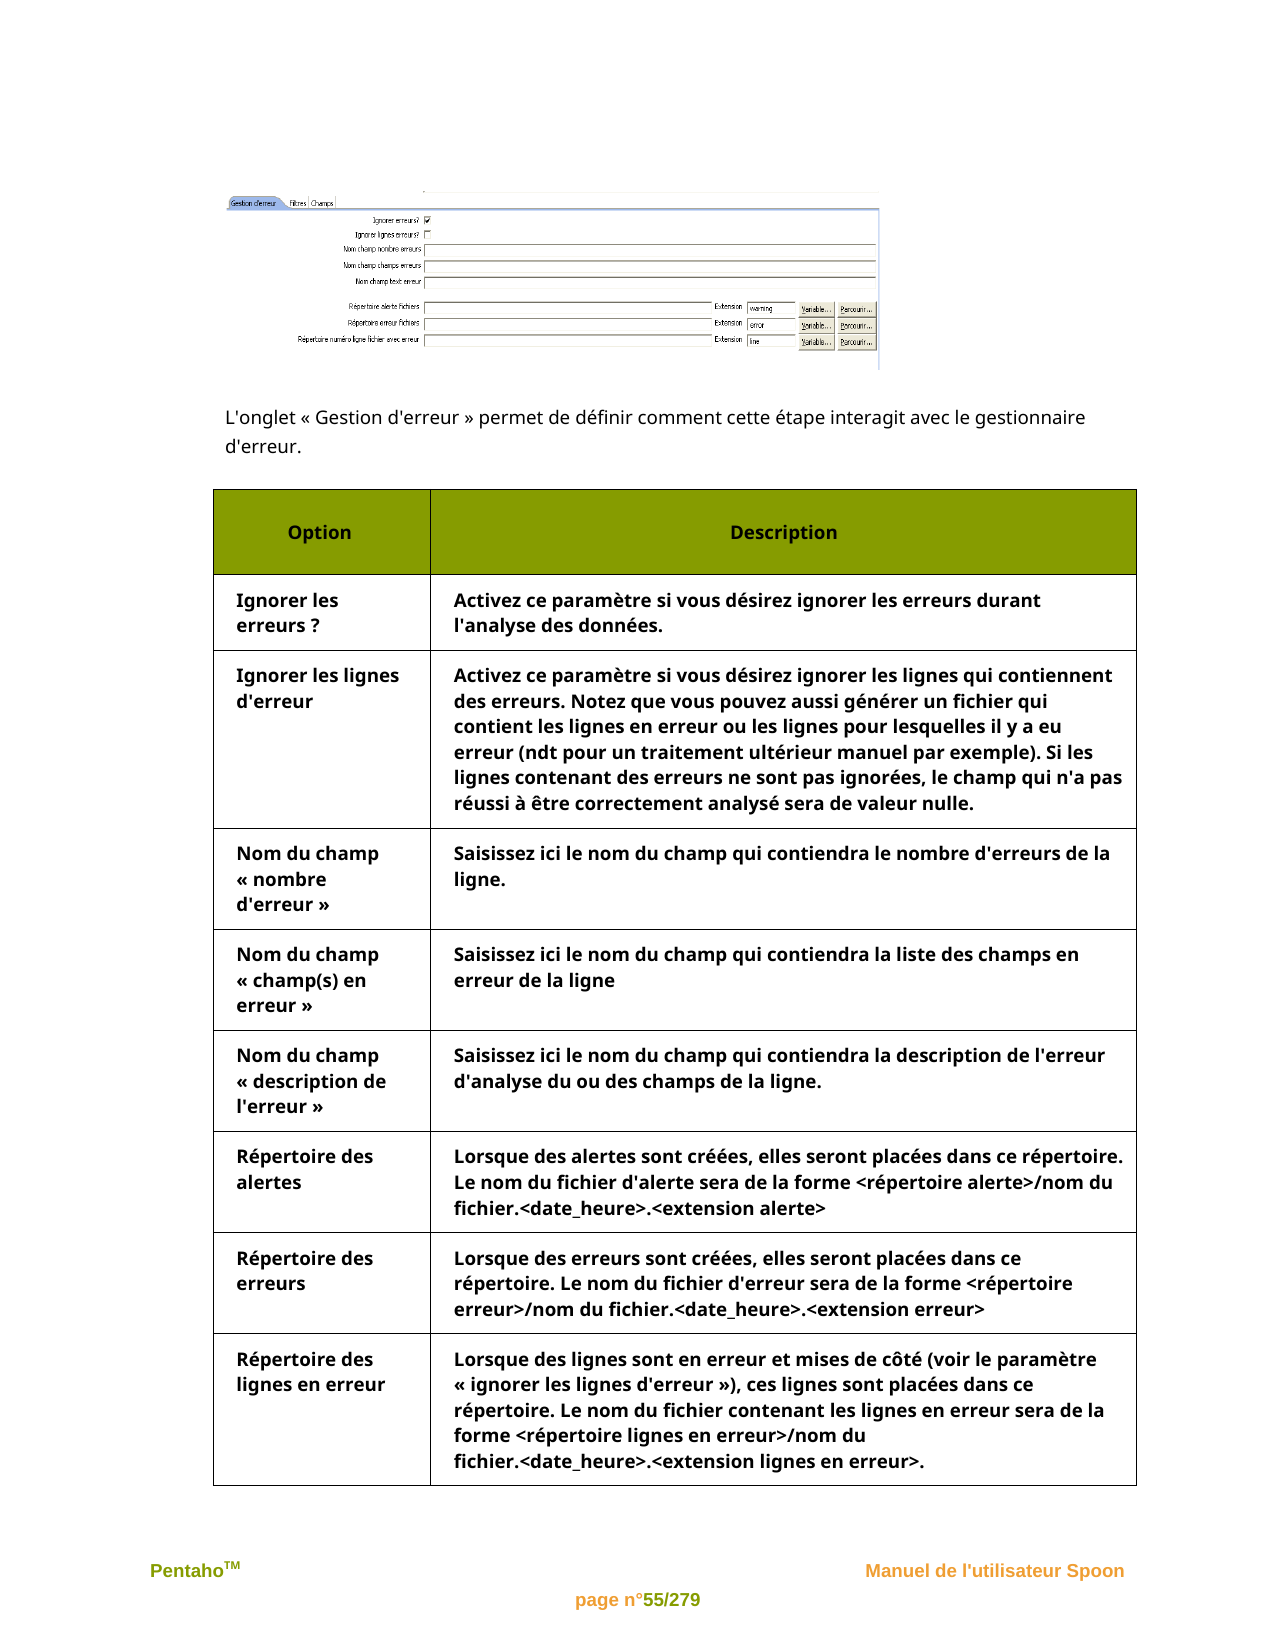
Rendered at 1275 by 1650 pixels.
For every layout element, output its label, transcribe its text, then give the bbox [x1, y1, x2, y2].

table_cell Lorsque des lignes sont en erreur et mises de côté (voir le paramètre « ignorer les lignes d'erreur »), ces lignes sont placées dans ce répertoire. Le nom du fichier contenant les lignes en erreur sera de la forme <répertoire lignes en erreur>/nom du fichier.<date_heure>.<extension lignes en erreur>. [431, 1334, 1136, 1485]
table_header Description [431, 490, 1136, 574]
table_cell Saisissez ici le nom du champ qui contiendra la description de l'erreur d'analyse du ou des champs de la ligne. [431, 1031, 1136, 1131]
table_cell Répertoire des alertes [214, 1132, 430, 1232]
picture [226, 191, 880, 370]
table_cell Répertoire des lignes en erreur [214, 1334, 430, 1485]
table_cell Ignorer les erreurs ? [214, 575, 430, 650]
text L'onglet « Gestion d'erreur » permet de définir comment cette étape interagit avec le gestionnaire d'erreur. [225, 150, 1125, 459]
table_cell Ignorer les lignes d'erreur [214, 651, 430, 827]
table_cell Nom du champ « champ(s) en erreur » [214, 930, 430, 1030]
table_cell Saisissez ici le nom du champ qui contiendra la liste des champs en erreur de la ligne [431, 930, 1136, 1030]
table_cell Activez ce paramètre si vous désirez ignorer les erreurs durant l'analyse des données. [431, 575, 1136, 650]
table_cell Activez ce paramètre si vous désirez ignorer les lignes qui contiennent des erreurs. Notez que vous pouvez aussi générer un fichier qui contient les lignes en erreur ou les lignes pour lesquelles il y a eu erreur (ndt pour un traitement ultérieur manuel par exemple). Si les lignes contenant des erreurs ne sont pas ignorées, le champ qui n'a pas réussi à être correctement analysé sera de valeur nulle. [431, 651, 1136, 827]
table_cell Lorsque des erreurs sont créées, elles seront placées dans ce répertoire. Le nom du fichier d'erreur sera de la forme <répertoire erreur>/nom du fichier.<date_heure>.<extension erreur> [431, 1233, 1136, 1333]
table_header Option [214, 490, 430, 574]
table_cell Nom du champ « description de l'erreur » [214, 1031, 430, 1131]
table_cell Lorsque des alertes sont créées, elles seront placées dans ce répertoire. Le nom du fichier d'alerte sera de la forme <répertoire alerte>/nom du fichier.<date_heure>.<extension alerte> [431, 1132, 1136, 1232]
table_cell Saisissez ici le nom du champ qui contiendra le nombre d'erreurs de la ligne. [431, 829, 1136, 929]
table_cell Nom du champ « nombre d'erreur » [214, 829, 430, 929]
table_cell Répertoire des erreurs [214, 1233, 430, 1333]
